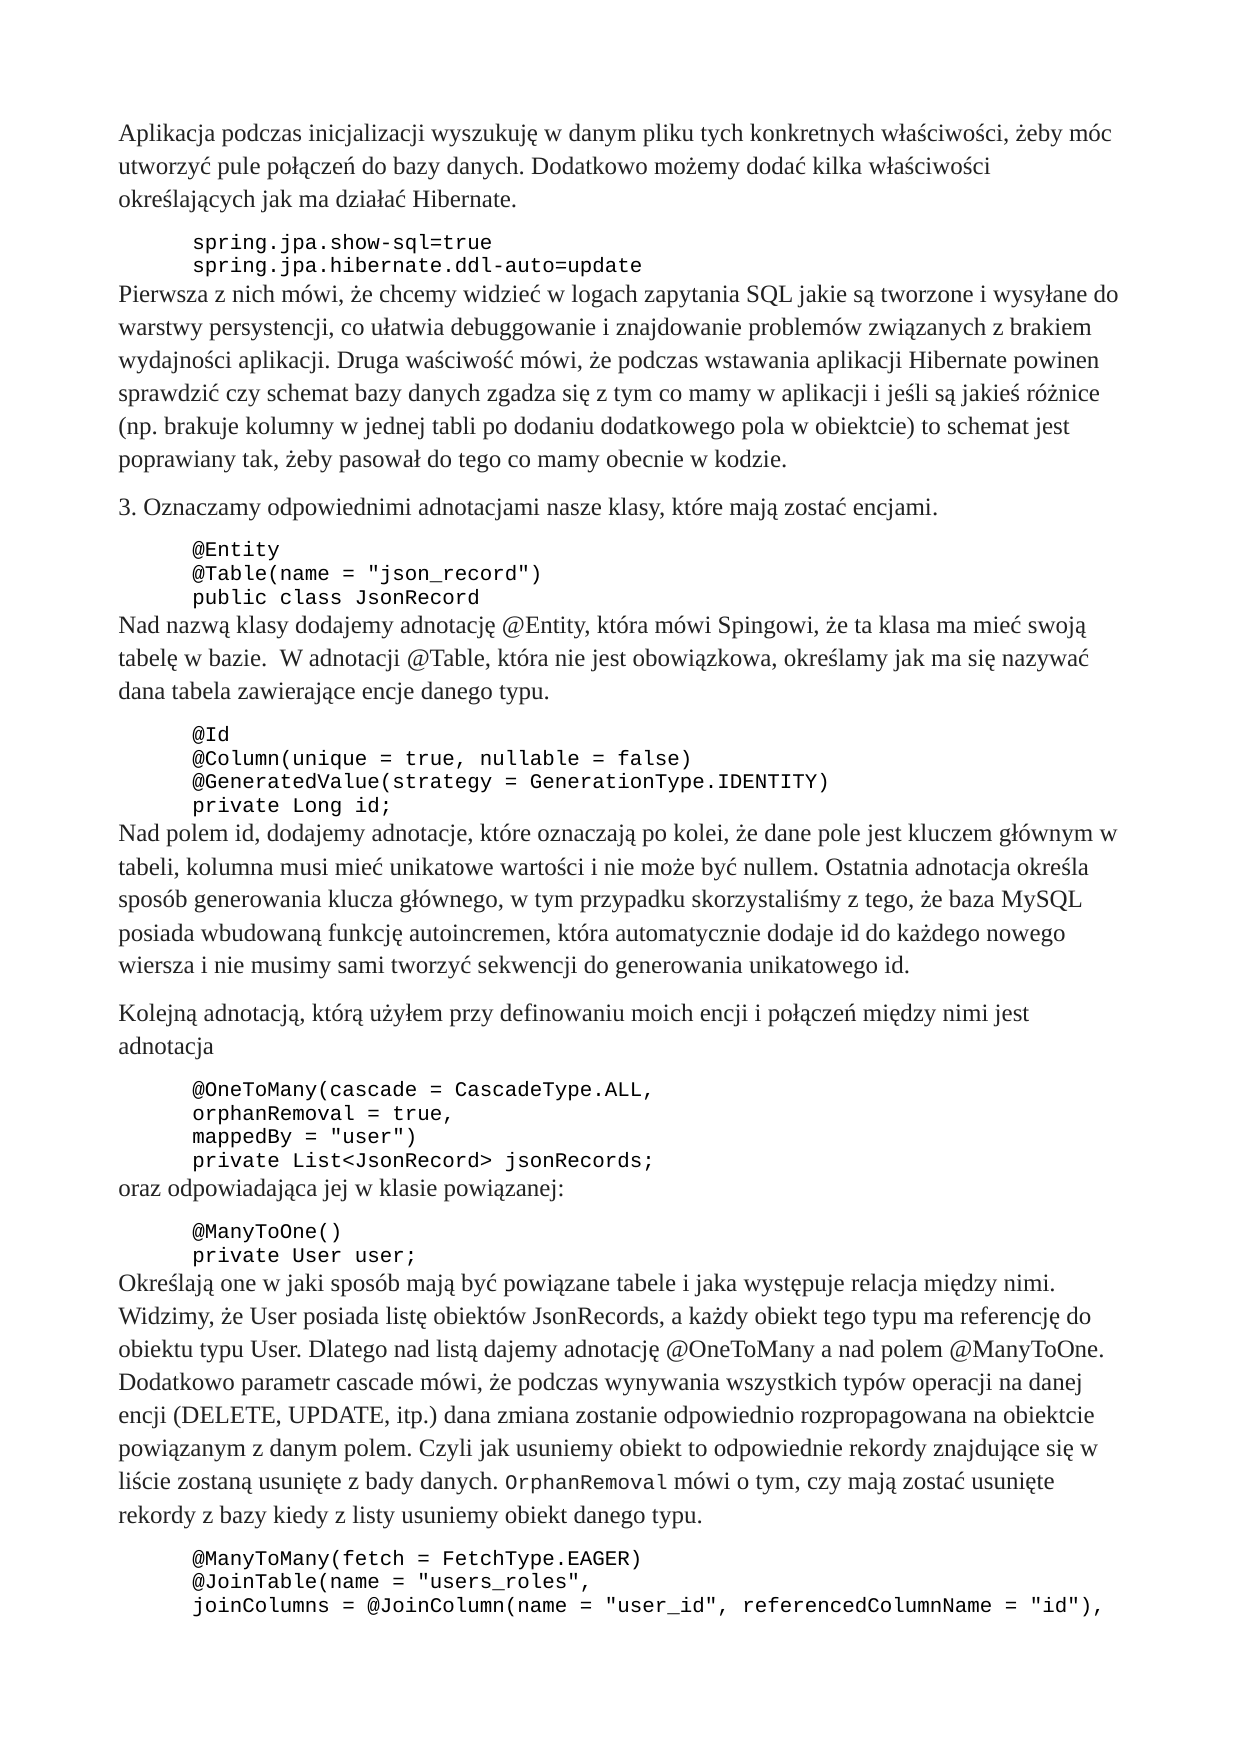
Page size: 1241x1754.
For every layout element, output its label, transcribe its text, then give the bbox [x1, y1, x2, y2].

text Pierwsza z nich mówi, że chcemy widzieć w logach zapytania SQL jakie są tworzone i wysyłane do warstwy persystencji, co ułatwia debuggowanie i znajdowanie problemów związanych z brakiem wydajności aplikacji. Druga waściwość mówi, że podczas wstawania aplikacji Hibernate powinen sprawdzić czy schemat bazy danych zgadza się z tym co mamy w aplikacji i jeśli są jakieś różnice (np. brakuje kolumny w jednej tabli po dodaniu dodatkowego pola w obiektcie) to schemat jest poprawiany tak, żeby pasował do tego co mamy obecnie w kodzie. [118, 279, 1122, 473]
text Nad nazwą klasy dodajemy adnotację @Entity, która mówi Spingowi, że ta klasa ma mieć swoją tabelę w bazie. W adnotacji @Table, która nie jest obowiązkowa, określamy jak ma się nazywać dana tabela zawierające encje danego typu. [118, 610, 1122, 705]
text joinColumns = @JoinColumn(name = "user_id", referencedColumnName = "id"), [192, 1595, 1122, 1619]
text @GeneratedValue(strategy = GenerationType.IDENTITY) [192, 771, 1122, 795]
text @JoinTable(name = "users_roles", [192, 1572, 1122, 1595]
text Kolejną adnotacją, którą użyłem przy definowaniu moich encji i połączeń między nimi jest adnotacja [118, 998, 1122, 1060]
text @Entity [192, 539, 1122, 563]
text @ManyToOne() [192, 1221, 1122, 1245]
text public class JsonRecord [192, 587, 1122, 610]
text orphanRemoval = true, [192, 1102, 1122, 1126]
text mappedBy = "user") [192, 1126, 1122, 1150]
text spring.jpa.hibernate.ddl-auto=update [192, 255, 1122, 279]
text private List<JsonRecord> jsonRecords; [192, 1150, 1122, 1173]
text Określają one w jaki sposób mają być powiązane tabele i jaka występuje relacja między nimi. Widzimy, że User posiada listę obiektów JsonRecords, a każdy obiekt tego typu ma referencję do obiektu typu User. Dlatego nad listą dajemy adnotację @OneToMany a nad polem @ManyToOne. Dodatkowo parametr cascade mówi, że podczas wynywania wszystkich typów operacji na danej encji (DELETE, UPDATE, itp.) dana zmiana zostanie odpowiednio rozpropagowana na obiektcie powiązanym z danym polem. Czyli jak usuniemy obiekt to odpowiednie rekordy znajdujące się w liście zostaną usunięte z bady danych. OrphanRemoval mówi o tym, czy mają zostać usunięte rekordy z bazy kiedy z listy usuniemy obiekt danego typu. [118, 1268, 1122, 1529]
text oraz odpowiadająca jej w klasie powiązanej: [118, 1173, 1122, 1202]
text private User user; [192, 1245, 1122, 1268]
text 3. Oznaczamy odpowiednimi adnotacjami nasze klasy, które mają zostać encjami. [118, 492, 1122, 521]
text private Long id; [192, 795, 1122, 818]
text Aplikacja podczas inicjalizacji wyszukuję w danym pliku tych konkretnych właściwości, żeby móc utworzyć pule połączeń do bazy danych. Dodatkowo możemy dodać kilka właściwości określających jak ma działać Hibernate. [118, 118, 1122, 213]
text @ManyToMany(fetch = FetchType.EAGER) [192, 1548, 1122, 1572]
text @Id [192, 724, 1122, 748]
text @OneToMany(cascade = CascadeType.ALL, [192, 1079, 1122, 1102]
text @Column(unique = true, nullable = false) [192, 748, 1122, 771]
text Nad polem id, dodajemy adnotacje, które oznaczają po kolei, że dane pole jest kluczem głównym w tabeli, kolumna musi mieć unikatowe wartości i nie może być nullem. Ostatnia adnotacja określa sposób generowania klucza głównego, w tym przypadku skorzystaliśmy z tego, że baza MySQL posiada wbudowaną funkcję autoincremen, która automatycznie dodaje id do każdego nowego wiersza i nie musimy sami tworzyć sekwencji do generowania unikatowego id. [118, 818, 1122, 979]
text spring.jpa.show-sql=true [192, 232, 1122, 255]
text @Table(name = "json_record") [192, 563, 1122, 587]
